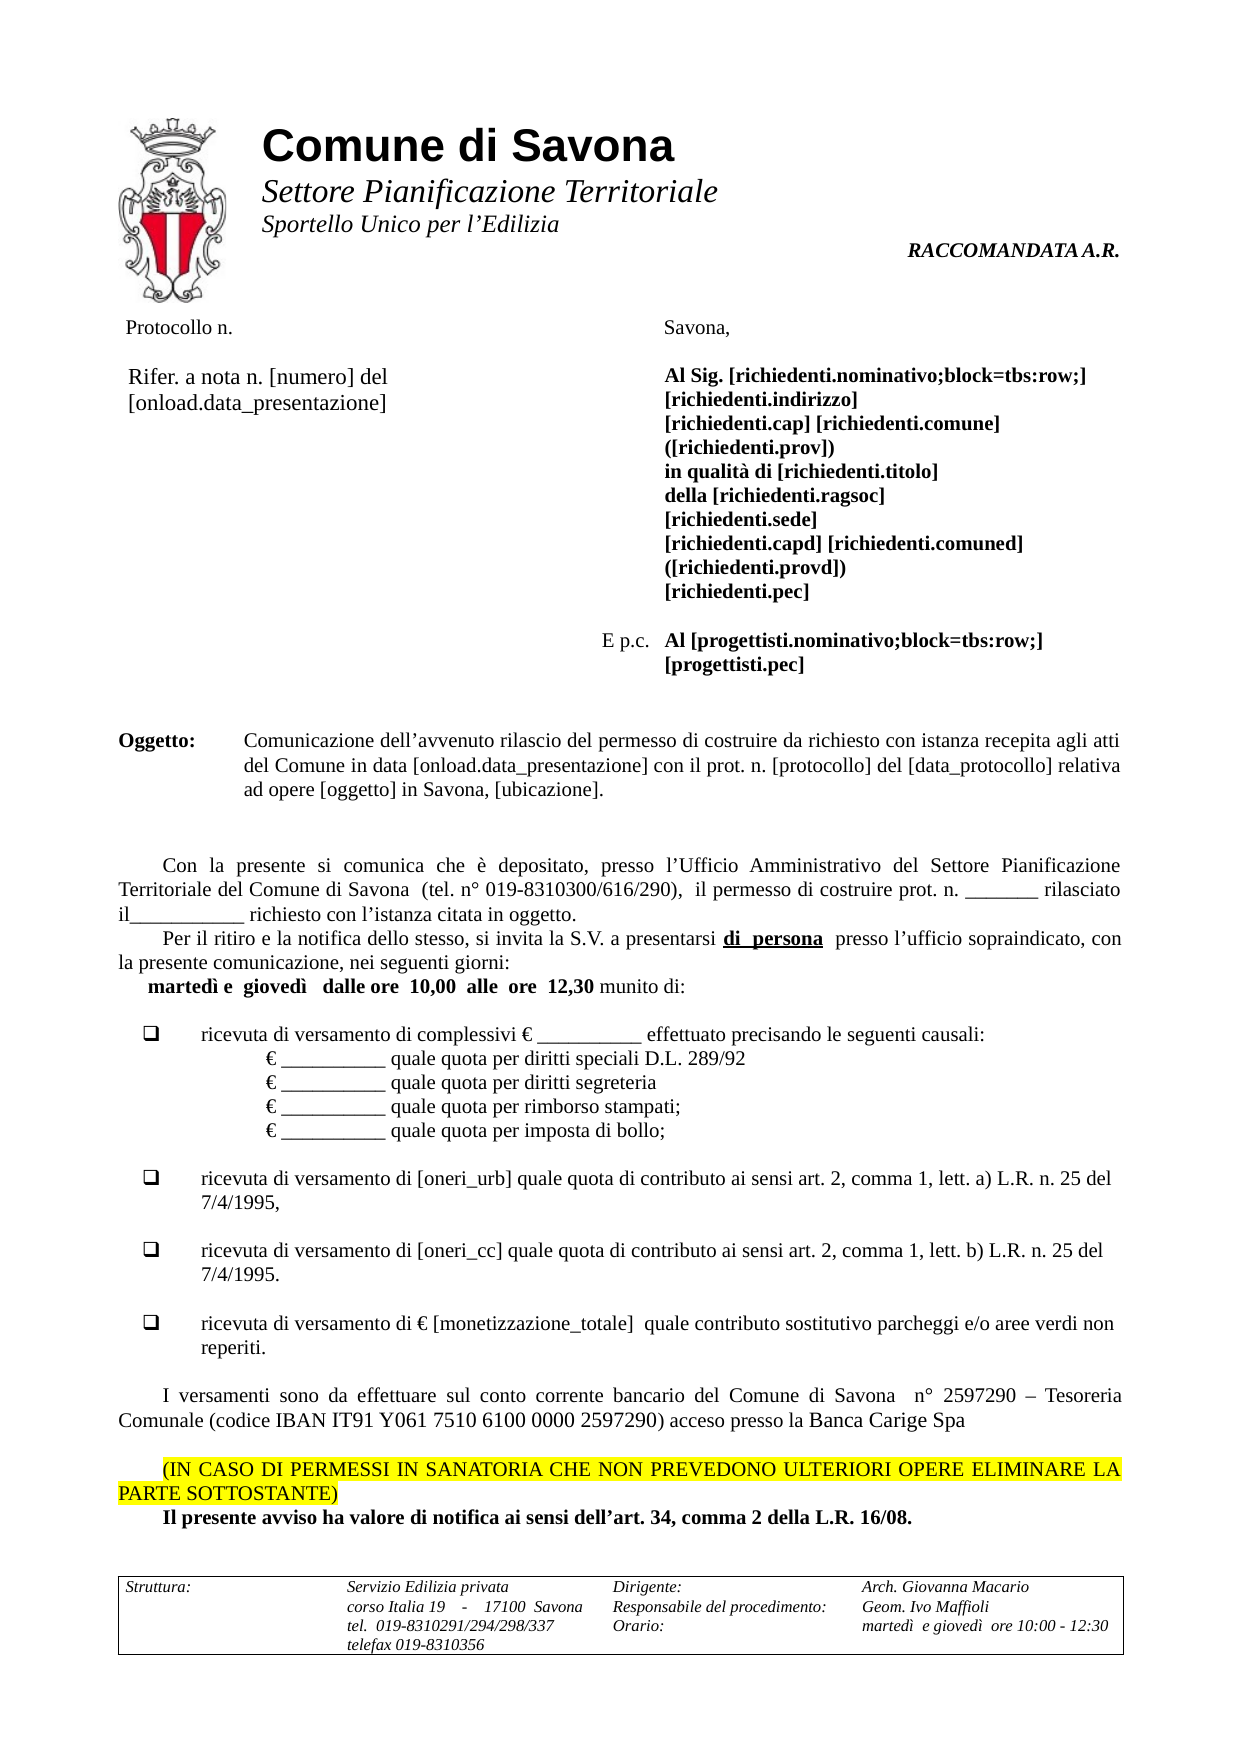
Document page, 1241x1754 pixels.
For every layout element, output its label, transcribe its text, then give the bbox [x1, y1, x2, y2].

text martedì e giovedì dalle ore 10,00 alle ore 12,30 munito di: [148, 974, 1122, 998]
table_header Comunicazione dell’avvenuto rilascio del permesso di costruire da richiesto con istanza recepita agli atti del Comune in data [onload.data_presentazione] con il prot. n. [protocollo] del [data_protocollo] relativa ad opere [oggetto] in Savona, [ubicazione]. [236, 729, 1129, 801]
list ricevuta di versamento di [oneri_urb] quale quota di contributo ai sensi art. 2, comma 1, lett. a) L.R. n. 25 del 7/4/1995, [142, 1166, 1122, 1214]
table_header Al Sig. [richiedenti.nominativo;block=tbs:row;] [richiedenti.indirizzo] [richiedenti.cap] [richiedenti.comune] ([richiedenti.prov]) in qualità di [richiedenti.titolo] della [richiedenti.ragsoc] [richiedenti.sede] [richiedenti.capd] [richiedenti.comuned] ([richiedenti.provd]) [richiedenti.pec] [657, 363, 1124, 627]
table_cell E p.c. [485, 628, 657, 676]
text € __________ quale quota per diritti segreteria [231, 1070, 1122, 1094]
text € __________ quale quota per imposta di bollo; [231, 1118, 1122, 1142]
text Settore Pianificazione Territoriale [227, 171, 1122, 209]
list ricevuta di versamento di [oneri_cc] quale quota di contributo ai sensi art. 2, comma 1, lett. b) L.R. n. 25 del 7/4/1995. [142, 1238, 1122, 1286]
table_header Protocollo n. [118, 315, 656, 339]
picture [118, 118, 227, 303]
text € __________ quale quota per diritti speciali D.L. 289/92 [231, 1046, 1122, 1070]
text I versamenti sono da effettuare sul conto corrente bancario del Comune di Savona n° 2597290 – Tesoreria Comunale (codice IBAN IT91 Y061 7510 6100 0000 2597290) acceso presso la Banca Carige Spa [118, 1383, 1122, 1432]
text (IN CASO DI PERMESSI IN SANATORIA CHE NON PREVEDONO ULTERIORI OPERE ELIMINARE LA PARTE SOTTOSTANTE) [118, 1457, 1122, 1505]
text Per il ritiro e la notifica dello stesso, si invita la S.V. a presentarsi di persona presso l’ufficio sopraindicato, con la presente comunicazione, nei seguenti giorni: [118, 926, 1122, 974]
table_header Savona, [656, 315, 1123, 339]
list ricevuta di versamento di € [monetizzazione_totale] quale contributo sostitutivo parcheggi e/o aree verdi non reperiti. [142, 1311, 1122, 1359]
text RACCOMANDATA A.R. [227, 238, 1122, 262]
table_header [485, 363, 657, 627]
table_cell Al [progettisti.nominativo;block=tbs:row;] [progettisti.pec] [657, 628, 1124, 676]
text Comune di Savona [227, 118, 1122, 171]
table_header Oggetto: [111, 729, 236, 801]
list ricevuta di versamento di complessivi € __________ effettuato precisando le seguenti causali: [142, 1022, 1122, 1046]
text Sportello Unico per l’Edilizia [227, 209, 1122, 238]
table_cell [121, 628, 485, 676]
text Il presente avviso ha valore di notifica ai sensi dell’art. 34, comma 2 della L.R. 16/08. [118, 1505, 1122, 1529]
text € __________ quale quota per rimborso stampati; [231, 1094, 1122, 1118]
table_header Rifer. a nota n. [numero] del [onload.data_presentazione] [121, 363, 485, 627]
text Con la presente si comunica che è depositato, presso l’Ufficio Amministrativo del Settore Pianificazione Territoriale del Comune di Savona (tel. n° 019-8310300/616/290), il permesso di costruire prot. n. _______ rilasciato il___________ richiesto con l’istanza citata in oggetto. [118, 853, 1122, 926]
